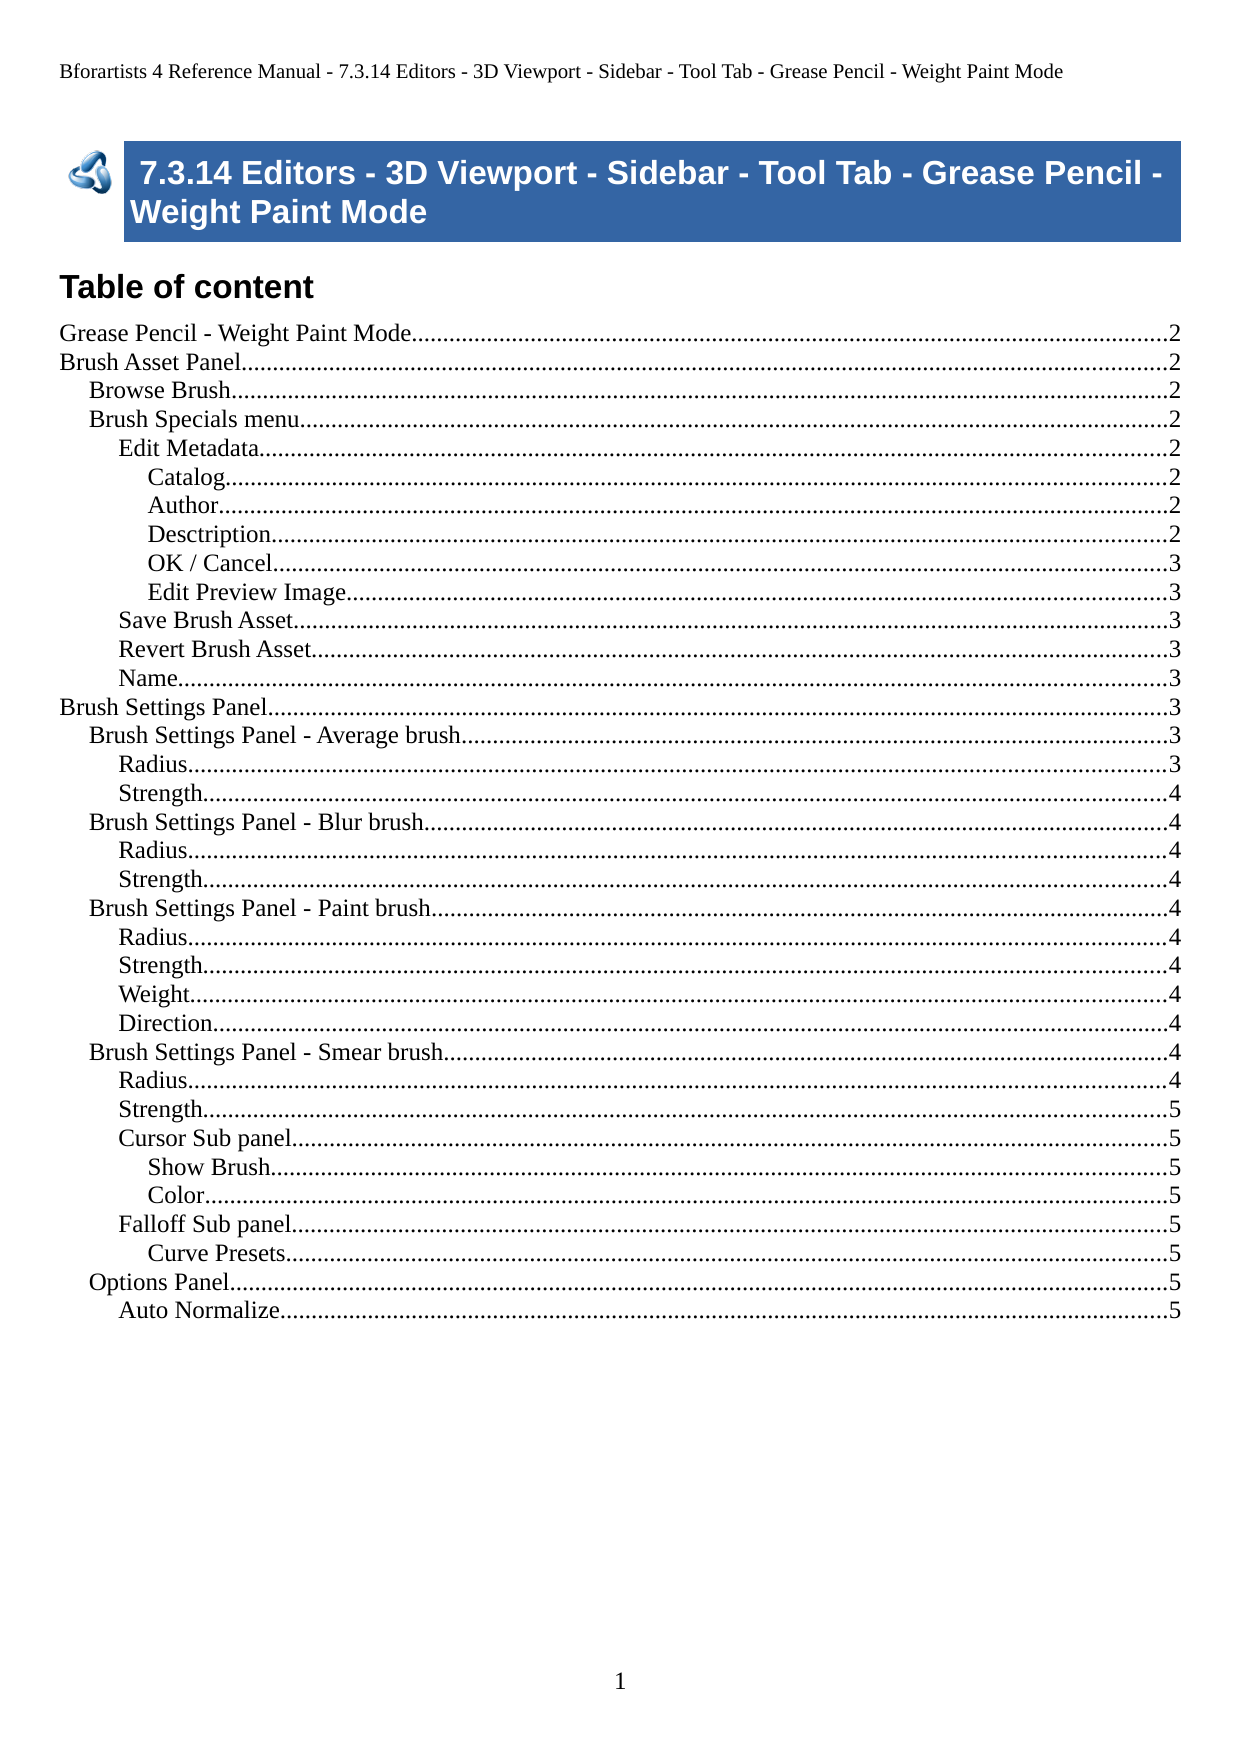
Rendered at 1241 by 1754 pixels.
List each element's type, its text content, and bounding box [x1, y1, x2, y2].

text Browse Brush 2 [88, 375, 1181, 404]
text Brush Settings Panel - Blur brush 4 [88, 807, 1181, 835]
text Brush Asset Panel 2 [59, 347, 1181, 375]
text Grease Pencil - Weight Paint Mode 2 [59, 318, 1181, 347]
text Curve Presets 5 [147, 1238, 1181, 1267]
text Brush Settings Panel - Average brush 3 [88, 720, 1181, 749]
text OK / Cancel 3 [147, 548, 1181, 577]
text Revert Brush Asset 3 [118, 634, 1181, 663]
text Strength 4 [118, 778, 1181, 807]
text Color 5 [147, 1180, 1181, 1209]
table_header 7.3.14 Editors - 3D Viewport - Sidebar - Tool Tab - Grease Pencil - Weight Paint Mode [124, 141, 1181, 242]
text Radius 4 [118, 835, 1181, 864]
text Catalog 2 [147, 462, 1181, 490]
text Save Brush Asset 3 [118, 605, 1181, 634]
text Name 3 [118, 663, 1181, 692]
text Radius 4 [118, 922, 1181, 950]
text Strength 4 [118, 950, 1181, 979]
text Edit Metadata 2 [118, 433, 1181, 462]
text Radius 3 [118, 749, 1181, 778]
text Falloff Sub panel 5 [118, 1209, 1181, 1238]
picture [65, 147, 114, 197]
text Strength 5 [118, 1094, 1181, 1123]
text Show Brush 5 [147, 1152, 1181, 1180]
text Options Panel 5 [88, 1267, 1181, 1295]
text Auto Normalize 5 [118, 1295, 1181, 1324]
text Brush Settings Panel 3 [59, 692, 1181, 720]
text Cursor Sub panel 5 [118, 1123, 1181, 1152]
text Brush Specials menu 2 [88, 404, 1181, 433]
text Author 2 [147, 490, 1181, 519]
text Direction 4 [118, 1008, 1181, 1037]
text Radius 4 [118, 1065, 1181, 1094]
text Brush Settings Panel - Smear brush 4 [88, 1037, 1181, 1065]
text Desctription 2 [147, 519, 1181, 548]
subtitle Table of content [59, 267, 1181, 305]
text Brush Settings Panel - Paint brush 4 [88, 893, 1181, 922]
table_header [59, 141, 124, 242]
text Weight 4 [118, 979, 1181, 1008]
text Edit Preview Image 3 [147, 577, 1181, 605]
text Strength 4 [118, 864, 1181, 893]
